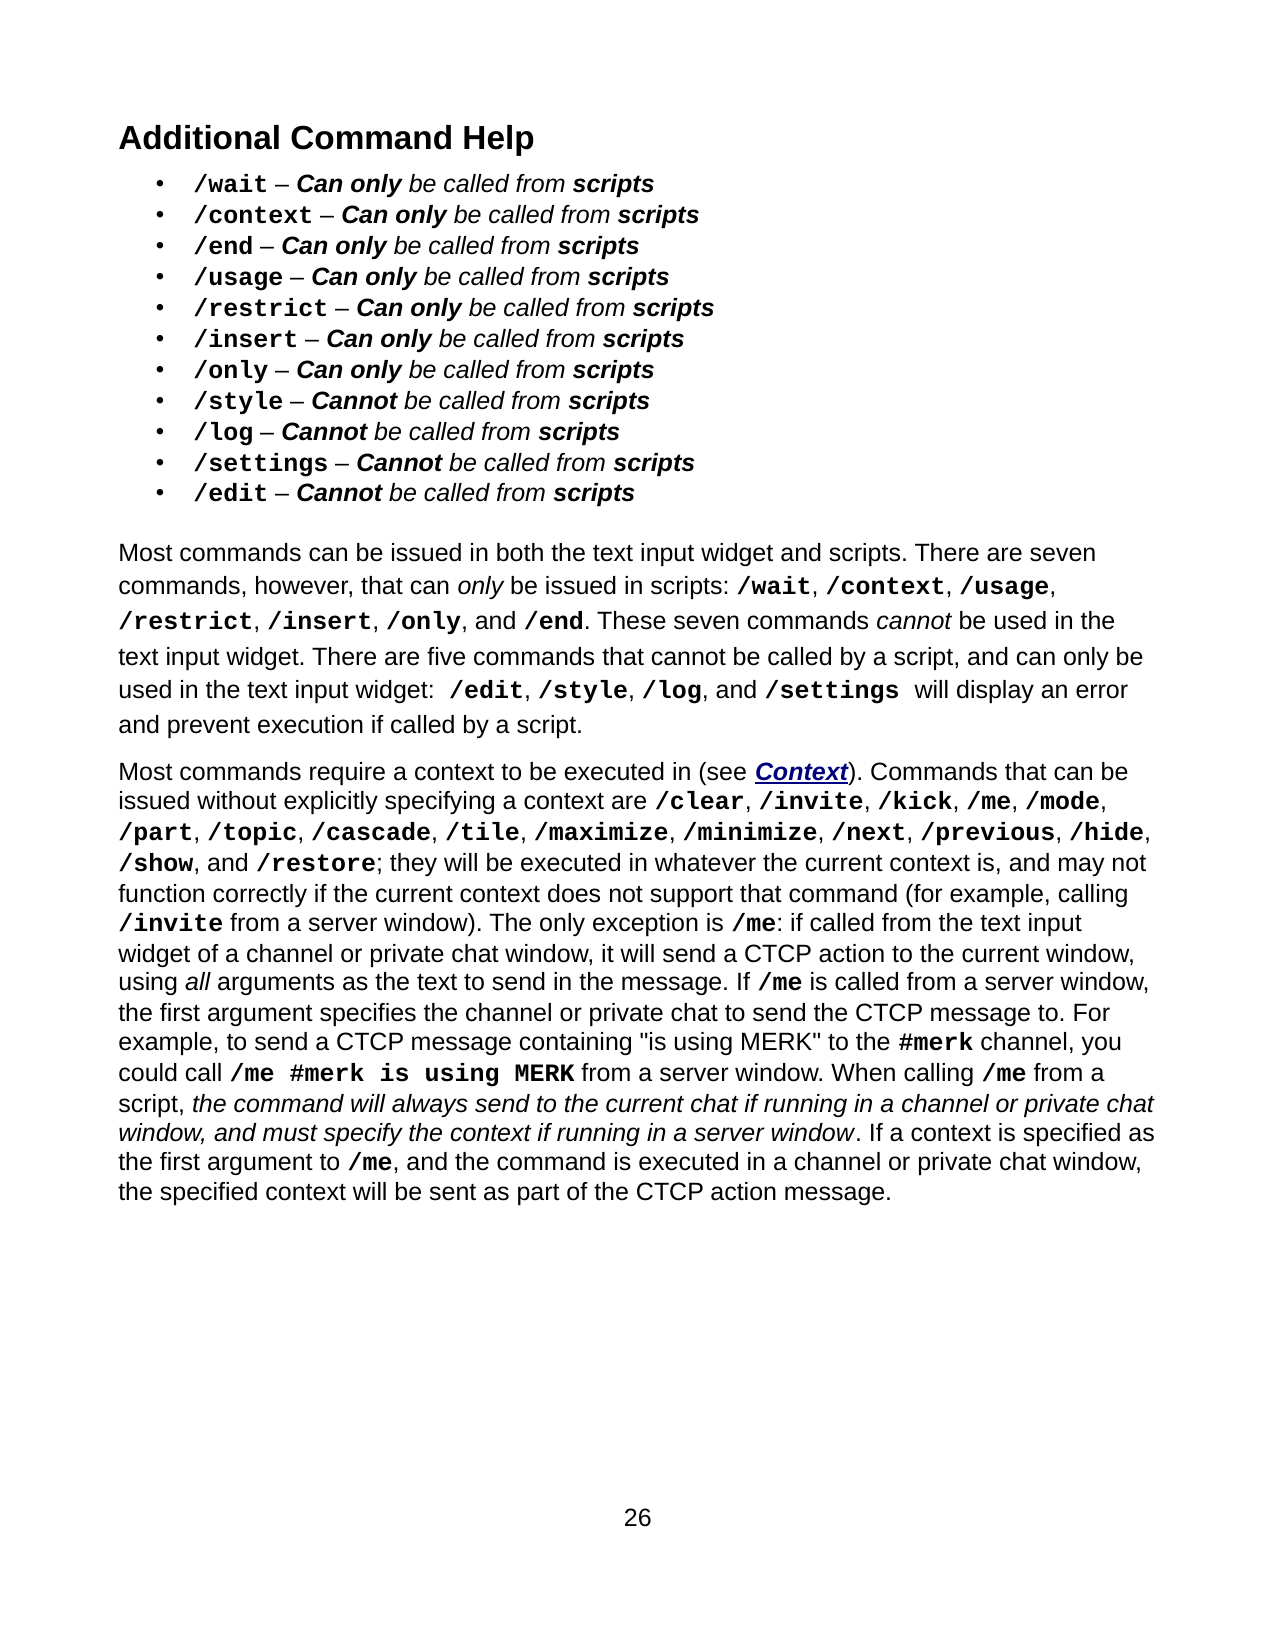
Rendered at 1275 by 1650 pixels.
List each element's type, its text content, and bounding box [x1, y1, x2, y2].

list /only – Can only be called from scripts [156, 355, 1157, 386]
list /edit – Cannot be called from scripts [156, 478, 1157, 509]
text Most commands can be issued in both the text input widget and scripts. There are seven commands, however, that can only be issued in scripts: /wait, /context, /usage, /restrict, /insert, /only, and /end. These seven commands cannot be used in the text input widget. There are five commands that cannot be called by a script, and can only be used in the text input widget: /edit, /style, /log, and /settings will display an error and prevent execution if called by a script. [118, 538, 1157, 738]
list /log – Cannot be called from scripts [156, 417, 1157, 447]
list /end – Can only be called from scripts [156, 231, 1157, 262]
subtitle Additional Command Help [118, 118, 1157, 157]
text Most commands require a context to be executed in (see Context). Commands that can be issued without explicitly specifying a context are /clear, /invite, /kick, /me, /mode, /part, /topic, /cascade, /tile, /maximize, /minimize, /next, /previous, /hide, /show, and /restore; they will be executed in whatever the current context is, and may not function correctly if the current context does not support that command (for example, calling /invite from a server window). The only exception is /me: if called from the text input widget of a channel or private chat window, it will send a CTCP action to the current window, using all arguments as the text to send in the message. If /me is called from a server window, the first argument specifies the channel or private chat to send the CTCP message to. For example, to send a CTCP message containing "is using MERK" to the #merk channel, you could call /me #merk is using MERK from a server window. When calling /me from a script, the command will always send to the current chat if running in a channel or private chat window, and must specify the context if running in a server window. If a context is specified as the first argument to /me, and the command is executed in a channel or private chat window, the specified context will be sent as part of the CTCP action message. [118, 757, 1157, 1206]
list /restrict – Can only be called from scripts [156, 293, 1157, 324]
list /wait – Can only be called from scripts [156, 169, 1157, 200]
list /insert – Can only be called from scripts [156, 324, 1157, 355]
list /context – Can only be called from scripts [156, 200, 1157, 231]
list /style – Cannot be called from scripts [156, 386, 1157, 417]
list /usage – Can only be called from scripts [156, 262, 1157, 293]
list /settings – Cannot be called from scripts [156, 447, 1157, 478]
